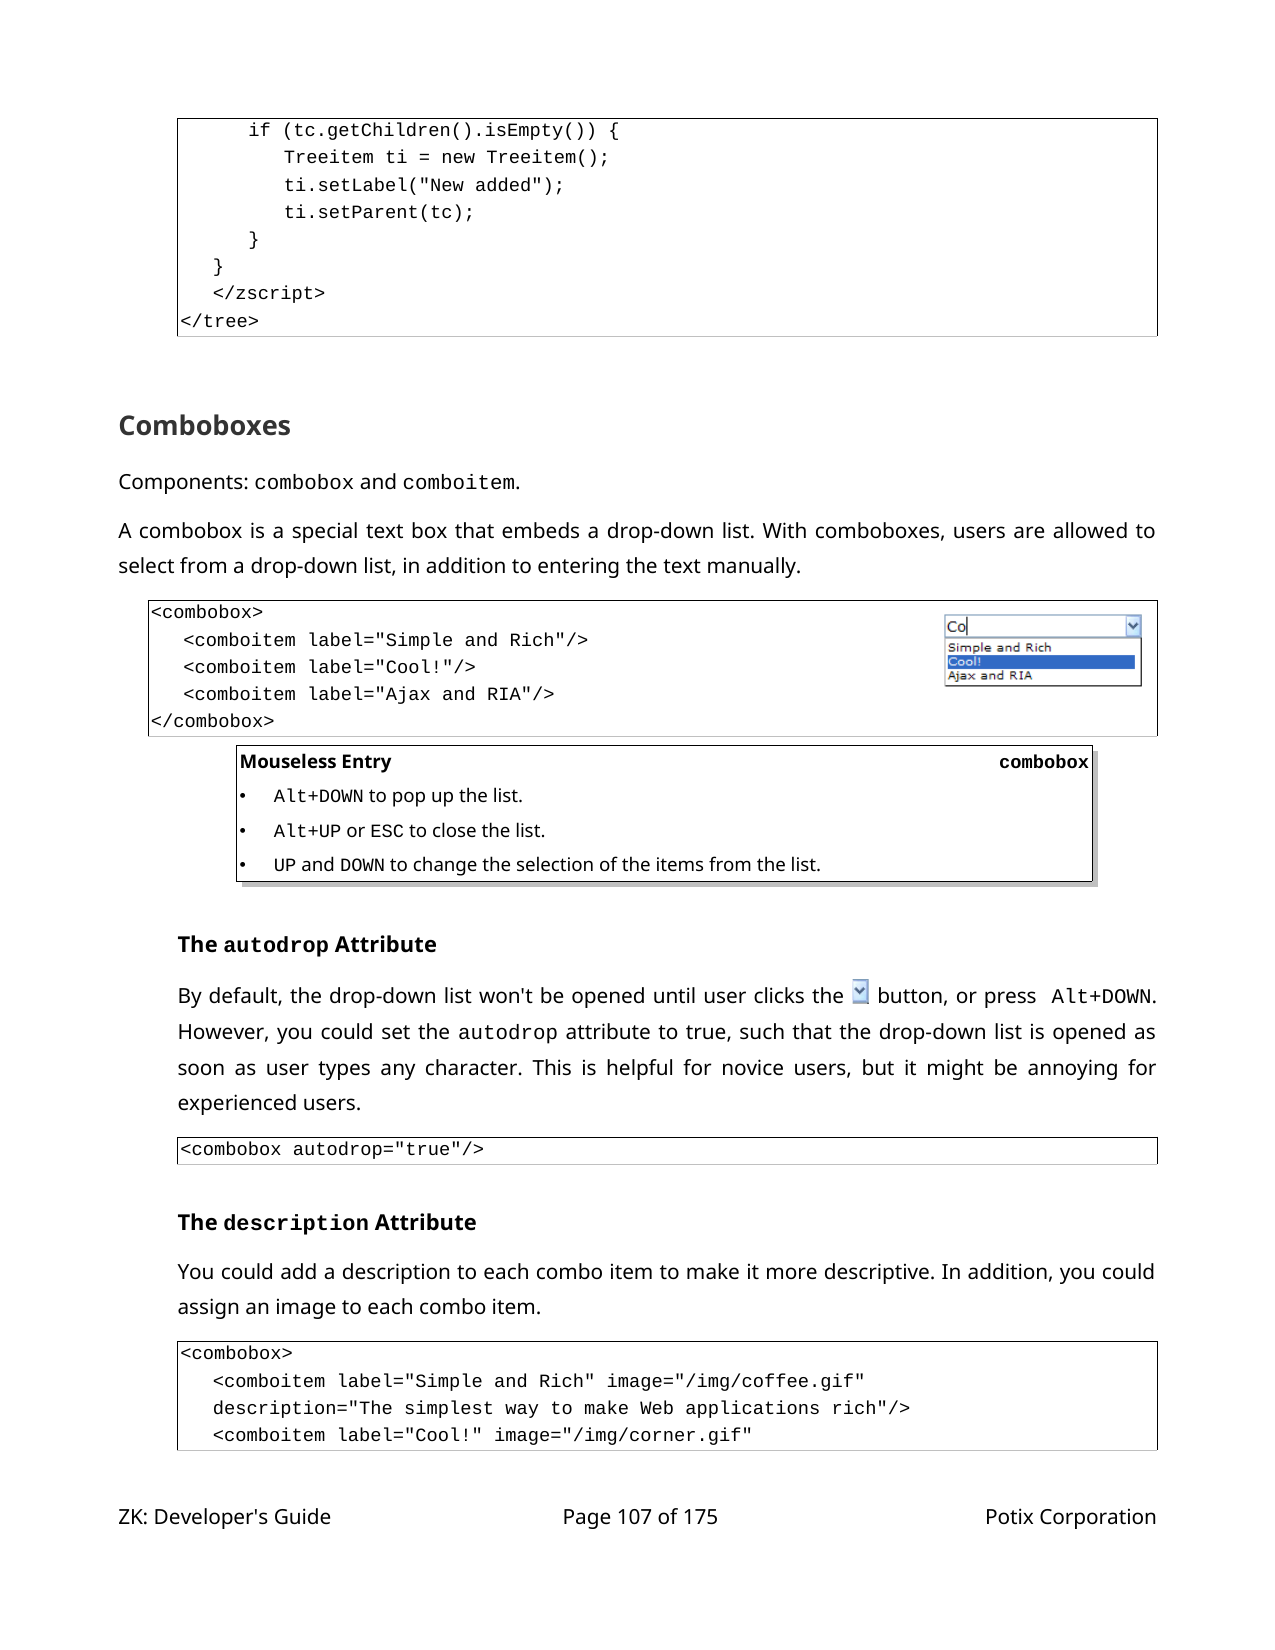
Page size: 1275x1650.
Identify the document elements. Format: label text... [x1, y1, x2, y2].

text </zscript> [178, 281, 1157, 306]
text if (tc.getChildren().isEmpty()) { [178, 119, 1157, 142]
text A combobox is a special text box that embeds a drop-down list. With comboboxes, users are allowed to select from a drop-down list, in addition to entering the text manually. [118, 516, 1157, 579]
text } [178, 254, 1157, 278]
text <comboitem label="Cool!"/> [149, 654, 941, 679]
picture [852, 979, 870, 1004]
text <comboitem label="Ajax and RIA"/> [149, 682, 1157, 706]
text <combobox autodrop="true"/> [178, 1138, 1157, 1164]
subtitle Comboboxes [118, 407, 1157, 443]
text <comboitem label="Simple and Rich" image="/img/coffee.gif" [178, 1368, 1157, 1393]
text <combobox> [149, 601, 1157, 624]
text ti.setParent(tc); [178, 200, 1157, 224]
text <comboitem label="Simple and Rich"/> [149, 627, 941, 652]
text </tree> [178, 308, 1157, 336]
list UP and DOWN to change the selection of the items from the list. [237, 849, 1092, 881]
text Treeitem ti = new Treeitem(); [178, 145, 1157, 169]
list Alt+DOWN to pop up the list. [237, 780, 1092, 808]
text } [178, 227, 1157, 251]
subtitle The description Attribute [177, 1206, 1157, 1237]
text Components: combobox and comboitem. [118, 467, 1157, 496]
text You could add a description to each combo item to make it more descriptive. In addition, you could assign an image to each combo item. [177, 1257, 1157, 1321]
text <combobox> [178, 1342, 1157, 1366]
text By default, the drop-down list won't be opened until user clicks the button, or press Alt+DOWN. However, you could set the autodrop attribute to true, such that the drop-down list is opened as soon as user types any character. This is helpful for novice users, but it might be annoying for experienced users. [177, 980, 1157, 1116]
subtitle The autodrop Attribute [177, 929, 1157, 959]
text ti.setLabel("New added"); [178, 172, 1157, 197]
picture [941, 612, 1150, 690]
text <comboitem label="Cool!" image="/img/corner.gif" [178, 1423, 1157, 1450]
text </combobox> [149, 709, 1157, 736]
list Alt+UP or ESC to close the list. [237, 814, 1092, 843]
text description="The simplest way to make Web applications rich"/> [178, 1396, 1157, 1420]
text Mouseless Entry combobox [237, 746, 1092, 774]
